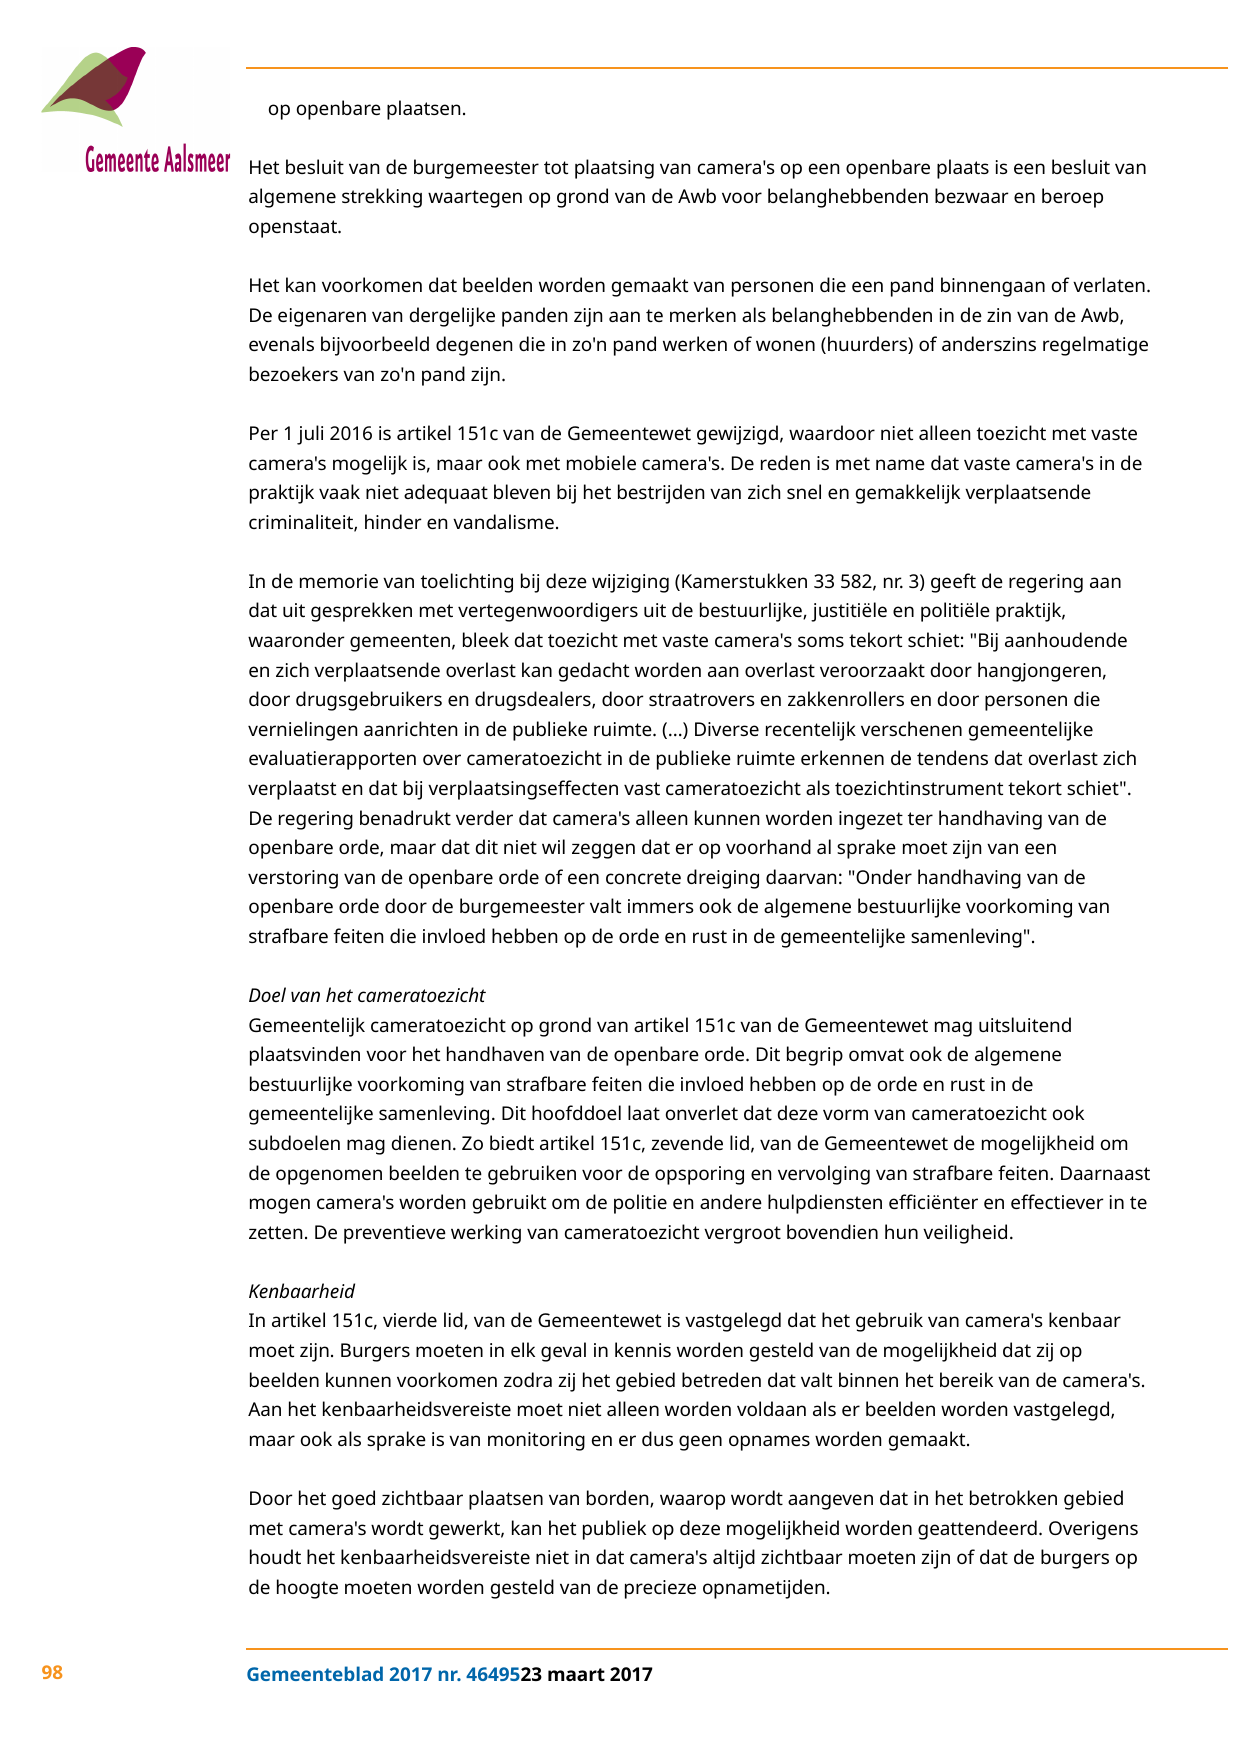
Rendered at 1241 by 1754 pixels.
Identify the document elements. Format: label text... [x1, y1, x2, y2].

picture [41, 47, 231, 172]
text Per 1 juli 2016 is artikel 151c van de Gemeentewet gewijzigd, waardoor niet alleen toezicht met vaste camera's mogelijk is, maar ook met mobiele camera's. De reden is met name dat vaste camera's in de praktijk vaak niet adequaat bleven bij het bestrijden van zich snel en gemakkelijk verplaatsende criminaliteit, hinder en vandalisme. [248, 420, 1152, 535]
text Het besluit van de burgemeester tot plaatsing van camera's op een openbare plaats is een besluit van algemene strekking waartegen op grond van de Awb voor belanghebbenden bezwaar en beroep openstaat. [248, 154, 1152, 239]
text In de memorie van toelichting bij deze wijziging (Kamerstukken 33 582, nr. 3) geeft de regering aan dat uit gesprekken met vertegenwoordigers uit de bestuurlijke, justitiële en politiële praktijk, waaronder gemeenten, bleek dat toezicht met vaste camera's soms tekort schiet: "Bij aanhoudende en zich verplaatsende overlast kan gedacht worden aan overlast veroorzaakt door hangjongeren, door drugsgebruikers en drugsdealers, door straatrovers en zakkenrollers en door personen die vernielingen aanrichten in de publieke ruimte. (…) Diverse recentelijk verschenen gemeentelijke evaluatierapporten over cameratoezicht in de publieke ruimte erkennen de tendens dat overlast zich verplaatst en dat bij verplaatsingseffecten vast cameratoezicht als toezichtinstrument tekort schiet". De regering benadrukt verder dat camera's alleen kunnen worden ingezet ter handhaving van de openbare orde, maar dat dit niet wil zeggen dat er op voorhand al sprake moet zijn van een verstoring van de openbare orde of een concrete dreiging daarvan: "Onder handhaving van de openbare orde door de burgemeester valt immers ook de algemene bestuurlijke voorkoming van strafbare feiten die invloed hebben op de orde en rust in de gemeentelijke samenleving". [248, 568, 1152, 949]
text Kenbaarheid [248, 1278, 1152, 1304]
text Het kan voorkomen dat beelden worden gemaakt van personen die een pand binnengaan of verlaten. De eigenaren van dergelijke panden zijn aan te merken als belanghebbenden in de zin van de Awb, evenals bijvoorbeeld degenen die in zo'n pand werken of wonen (huurders) of anderszins regelmatige bezoekers van zo'n pand zijn. [248, 272, 1152, 387]
text Door het goed zichtbaar plaatsen van borden, waarop wordt aangeven dat in het betrokken gebied met camera's wordt gewerkt, kan het publiek op deze mogelijkheid worden geattendeerd. Overigens houdt het kenbaarheidsvereiste niet in dat camera's altijd zichtbaar moeten zijn of dat de burgers op de hoogte moeten worden gesteld van de precieze opnametijden. [248, 1485, 1152, 1600]
text Doel van het cameratoezicht [248, 982, 1152, 1008]
text op openbare plaatsen. [248, 95, 1152, 121]
text Gemeentelijk cameratoezicht op grond van artikel 151c van de Gemeentewet mag uitsluitend plaatsvinden voor het handhaven van de openbare orde. Dit begrip omvat ook de algemene bestuurlijke voorkoming van strafbare feiten die invloed hebben op de orde en rust in de gemeentelijke samenleving. Dit hoofddoel laat onverlet dat deze vorm van cameratoezicht ook subdoelen mag dienen. Zo biedt artikel 151c, zevende lid, van de Gemeentewet de mogelijkheid om de opgenomen beelden te gebruiken voor de opsporing en vervolging van strafbare feiten. Daarnaast mogen camera's worden gebruikt om de politie en andere hulpdiensten efficiënter en effectiever in te zetten. De preventieve werking van cameratoezicht vergroot bovendien hun veiligheid. [248, 1012, 1152, 1245]
text In artikel 151c, vierde lid, van de Gemeentewet is vastgelegd dat het gebruik van camera's kenbaar moet zijn. Burgers moeten in elk geval in kennis worden gesteld van de mogelijkheid dat zij op beelden kunnen voorkomen zodra zij het gebied betreden dat valt binnen het bereik van de camera's. Aan het kenbaarheidsvereiste moet niet alleen worden voldaan als er beelden worden vastgelegd, maar ook als sprake is van monitoring en er dus geen opnames worden gemaakt. [248, 1308, 1152, 1452]
